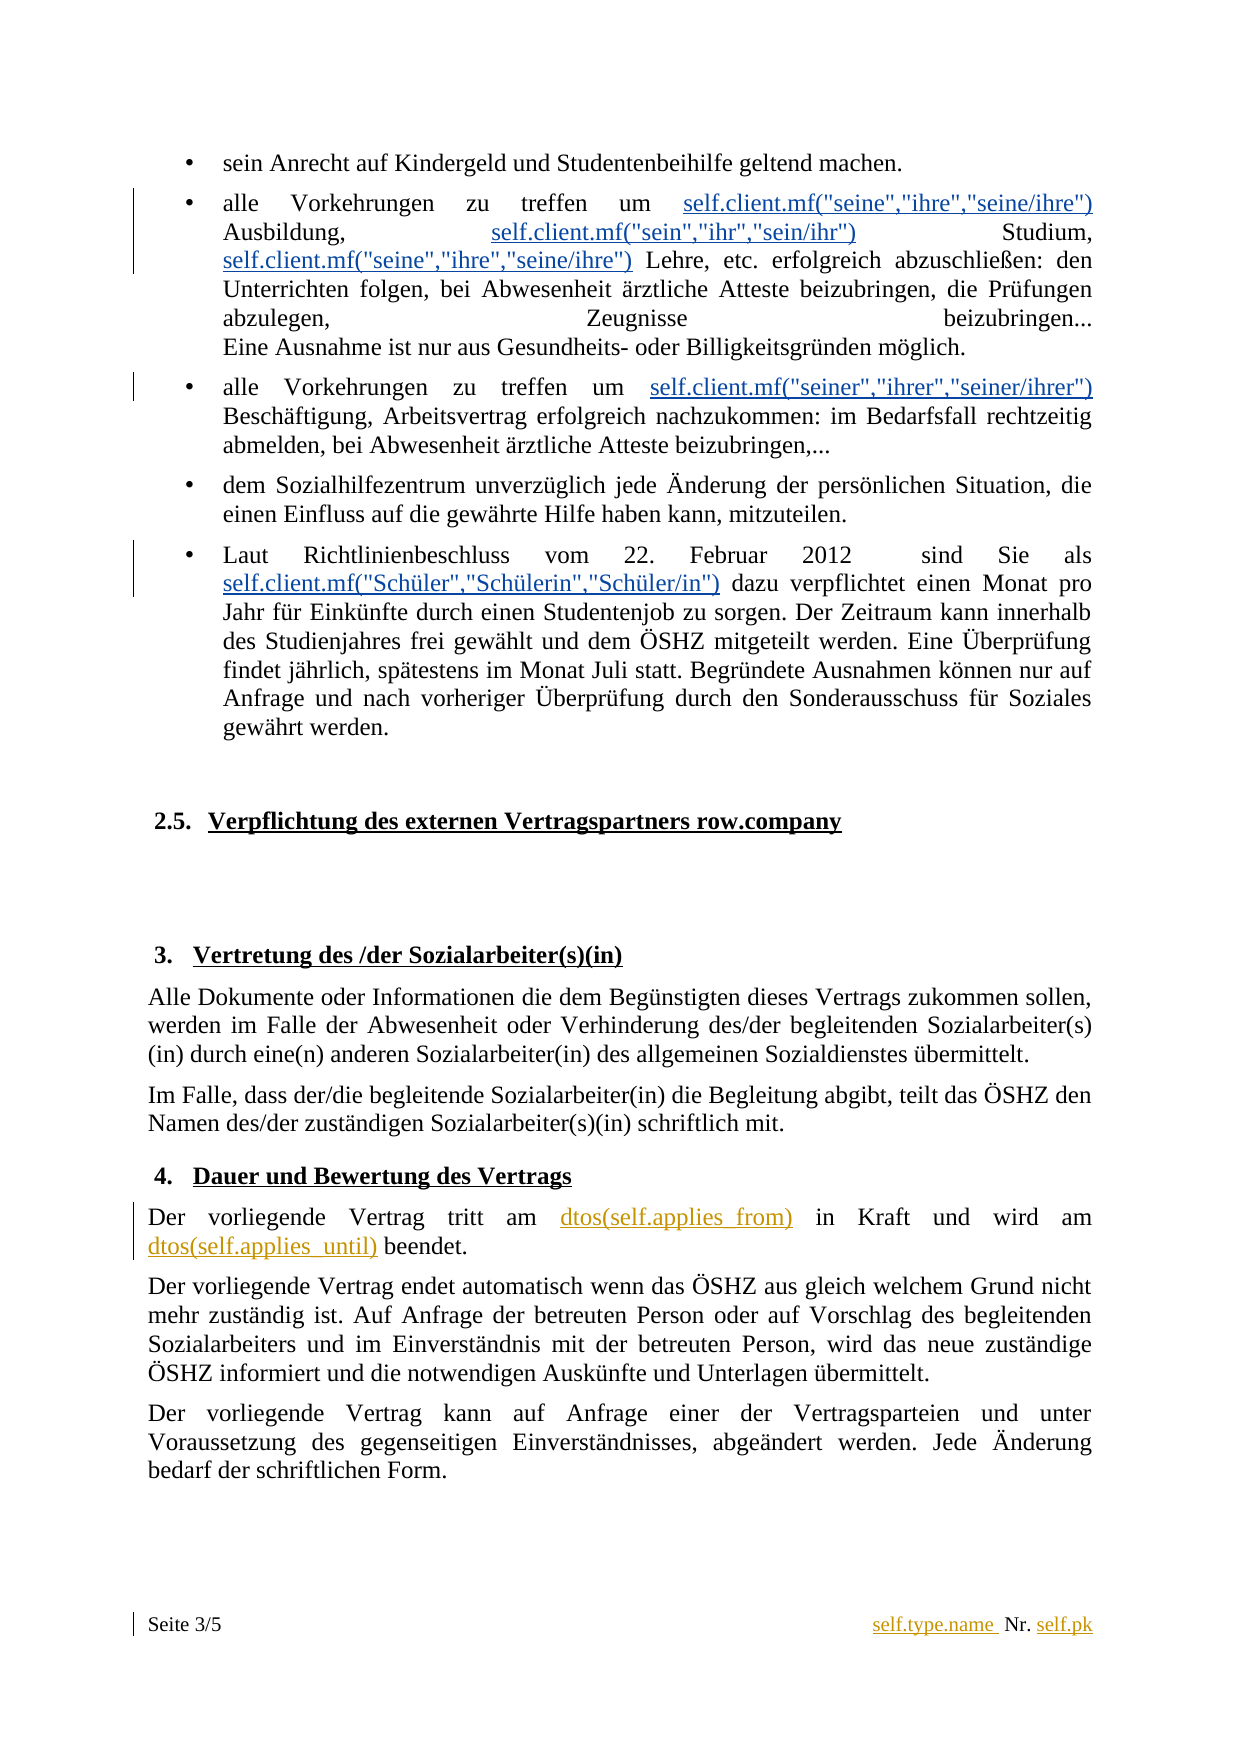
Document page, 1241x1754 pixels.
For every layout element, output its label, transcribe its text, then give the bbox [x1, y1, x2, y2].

text Der vorliegende Vertrag kann auf Anfrage einer der Vertragsparteien und unter Voraussetzung des gegenseitigen Einverständnisses, abgeändert werden. Jede Änderung bedarf der schriftlichen Form. [148, 1398, 1093, 1484]
list alle Vorkehrungen zu treffen um self.client.mf("seiner","ihrer","seiner/ihrer") Beschäftigung, Arbeitsvertrag erfolgreich nachzukommen: im Bedarfsfall rechtzeitig abmelden, bei Abwesenheit ärztliche Atteste beizubringen,... [185, 372, 1093, 459]
subtitle Verpflichtung des externen Vertragspartners row.company [148, 806, 1093, 835]
subtitle Dauer und Bewertung des Vertrags [148, 1161, 1093, 1190]
list sein Anrecht auf Kindergeld und Studentenbeihilfe geltend machen. [185, 148, 1093, 176]
list dem Sozialhilfezentrum unverzüglich jede Änderung der persönlichen Situation, die einen Einfluss auf die gewährte Hilfe haben kann, mitzuteilen. [185, 470, 1093, 528]
text Der vorliegende Vertrag tritt am dtos(self.applies_from) in Kraft und wird am dtos(self.applies_until) beendet. [148, 1202, 1093, 1259]
list alle Vorkehrungen zu treffen um self.client.mf("seine","ihre","seine/ihre") Ausbildung, self.client.mf("sein","ihr","sein/ihr") Studium, self.client.mf("seine","ihre","seine/ihre") Lehre, etc. erfolgreich abzuschließen: den Unterrichten folgen, bei Abwesenheit ärztliche Atteste beizubringen, die Prüfungen abzulegen, Zeugnisse beizubringen... Eine Ausnahme ist nur aus Gesundheits- oder Billigkeitsgründen möglich. [185, 188, 1093, 361]
subtitle Vertretung des /der Sozialarbeiter(s)(in) [148, 941, 1093, 969]
text Im Falle, dass der/die begleitende Sozialarbeiter(in) die Begleitung abgibt, teilt das ÖSHZ den Namen des/der zuständigen Sozialarbeiter(s)(in) schriftlich mit. [148, 1080, 1093, 1137]
text Alle Dokumente oder Informationen die dem Begünstigten dieses Vertrags zukommen sollen, werden im Falle der Abwesenheit oder Verhinderung des/der begleitenden Sozialarbeiter(s)(in) durch eine(n) anderen Sozialarbeiter(in) des allgemeinen Sozialdienstes übermittelt. [148, 982, 1093, 1068]
list Laut Richtlinienbeschluss vom 22. Februar 2012 sind Sie als self.client.mf("Schüler","Schülerin","Schüler/in") dazu verpflichtet einen Monat pro Jahr für Einkünfte durch einen Studentenjob zu sorgen. Der Zeitraum kann innerhalb des Studienjahres frei gewählt und dem ÖSHZ mitgeteilt werden. Eine Überprüfung findet jährlich, spätestens im Monat Juli statt. Begründete Ausnahmen können nur auf Anfrage und nach vorheriger Überprüfung durch den Sonderausschuss für Soziales gewährt werden. [185, 540, 1093, 741]
text Der vorliegende Vertrag endet automatisch wenn das ÖSHZ aus gleich welchem Grund nicht mehr zuständig ist. Auf Anfrage der betreuten Person oder auf Vorschlag des begleitenden Sozialarbeiters und im Einverständnis mit der betreuten Person, wird das neue zuständige ÖSHZ informiert und die notwendigen Auskünfte und Unterlagen übermittelt. [148, 1271, 1093, 1386]
